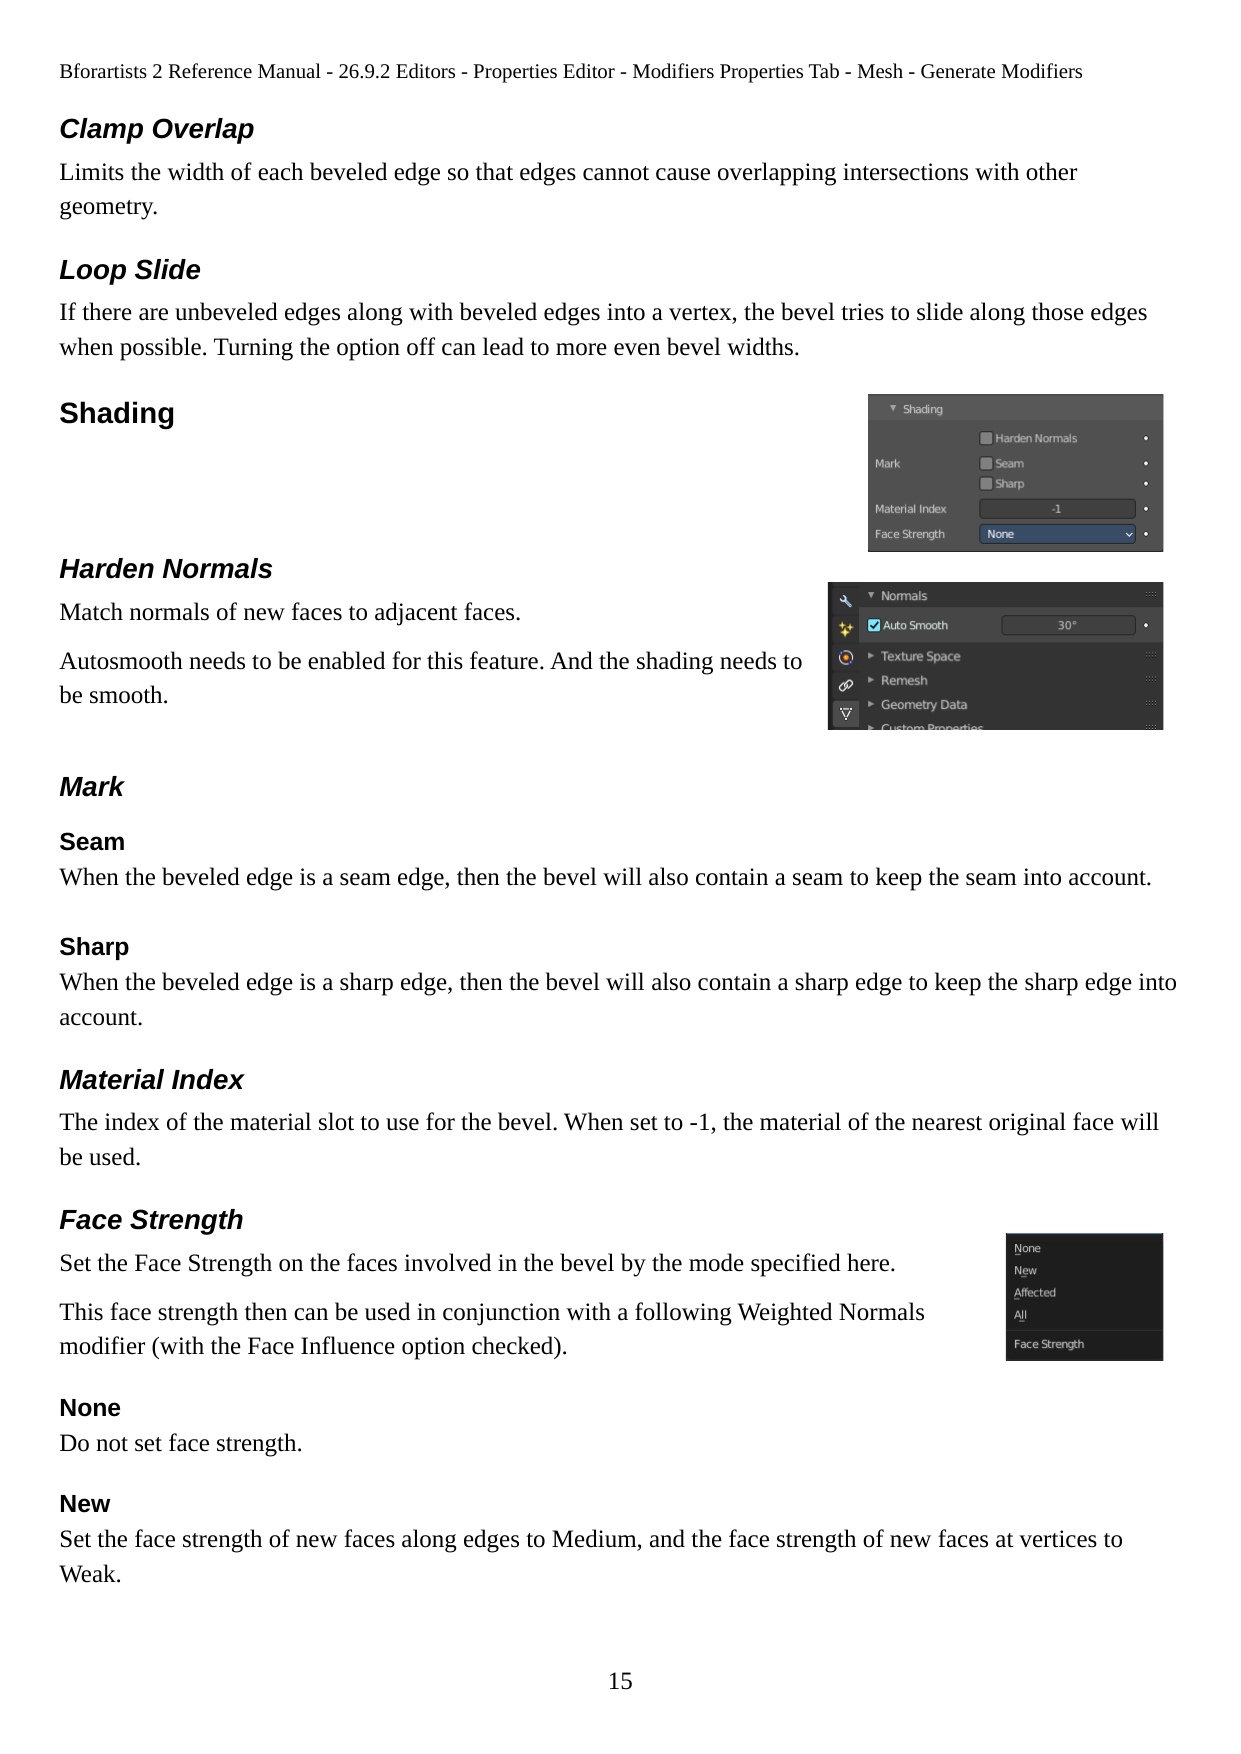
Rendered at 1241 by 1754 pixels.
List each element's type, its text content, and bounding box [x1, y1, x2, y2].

picture [1005, 1233, 1164, 1361]
subtitle Clamp Overlap [59, 113, 1181, 144]
subtitle Harden Normals [59, 552, 1181, 584]
text Autosmooth needs to be enabled for this feature. And the shading needs to be smooth. [59, 646, 827, 709]
text When the beveled edge is a seam edge, then the bevel will also contain a seam to keep the seam into account. [59, 862, 1181, 891]
subtitle Loop Slide [59, 253, 1181, 285]
text Set the face strength of new faces along edges to Medium, and the face strength of new faces at vertices to Weak. [59, 1524, 1181, 1587]
subtitle New [59, 1489, 1181, 1518]
subtitle Mark [59, 771, 1181, 802]
subtitle Sharp [59, 932, 1181, 961]
subtitle Material Index [59, 1063, 1181, 1095]
text If there are unbeveled edges along with beveled edges into a vertex, the bevel tries to slide along those edges when possible. Turning the option off can lead to more even bevel widths. [59, 297, 1181, 361]
text This face strength then can be used in conjunction with a following Weighted Normals modifier (with the Face Influence option checked). [59, 1297, 1005, 1360]
subtitle Seam [59, 827, 1181, 856]
text Set the Face Strength on the faces involved in the bevel by the mode specified here. [59, 1248, 1005, 1277]
subtitle None [59, 1393, 1181, 1422]
picture [827, 582, 1164, 730]
text The index of the material slot to use for the bevel. When set to -1, the material of the nearest original face will be used. [59, 1107, 1181, 1171]
subtitle Shading [59, 396, 868, 429]
text Match normals of new faces to adjacent faces. [59, 597, 827, 626]
picture [868, 394, 1164, 552]
text Do not set face strength. [59, 1428, 1181, 1457]
subtitle [1164, 396, 1181, 429]
subtitle Face Strength [59, 1203, 1181, 1235]
text When the beveled edge is a sharp edge, then the bevel will also contain a sharp edge to keep the sharp edge into account. [59, 967, 1181, 1030]
text Limits the width of each beveled edge so that edges cannot cause overlapping intersections with other geometry. [59, 157, 1181, 220]
